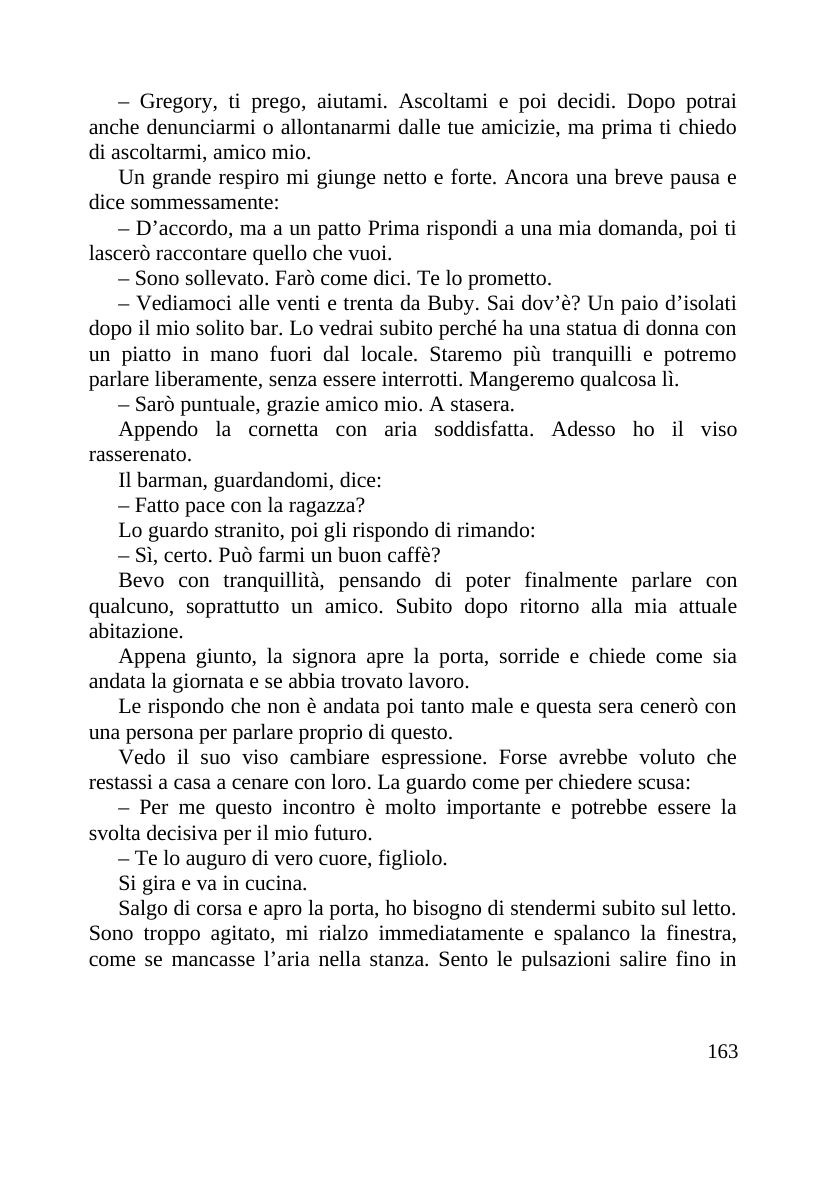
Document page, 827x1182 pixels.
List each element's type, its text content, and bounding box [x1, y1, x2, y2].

text Un grande respiro mi giunge netto e forte. Ancora una breve pausa e dice sommessamente: [88, 164, 738, 214]
text Lo guardo stranito, poi gli rispondo di rimando: [88, 517, 738, 542]
text – Fatto pace con la ragazza? [88, 492, 738, 517]
text – Te lo auguro di vero cuore, figliolo. [88, 845, 738, 870]
text – Sì, certo. Può farmi un buon caffè? [88, 542, 738, 567]
text – Sarò puntuale, grazie amico mio. A stasera. [88, 391, 738, 416]
text Appena giunto, la signora apre la porta, sorride e chiede come sia andata la giornata e se abbia trovato lavoro. [88, 643, 738, 693]
text Si gira e va in cucina. [88, 870, 738, 895]
text – D’accordo, ma a un patto Prima rispondi a una mia domanda, poi ti lascerò raccontare quello che vuoi. [88, 214, 738, 265]
text – Sono sollevato. Farò come dici. Te lo prometto. [88, 265, 738, 290]
text Bevo con tranquillità, pensando di poter finalmente parlare con qualcuno, soprattutto un amico. Subito dopo ritorno alla mia attuale abitazione. [88, 567, 738, 643]
text – Gregory, ti prego, aiutami. Ascoltami e poi decidi. Dopo potrai anche denunciarmi o allontanarmi dalle tue amicizie, ma prima ti chiedo di ascoltarmi, amico mio. [88, 88, 738, 164]
text – Per me questo incontro è molto importante e potrebbe essere la svolta decisiva per il mio futuro. [88, 794, 738, 845]
text Salgo di corsa e apro la porta, ho bisogno di stendermi subito sul letto. Sono troppo agitato, mi rialzo immediatamente e spalanco la finestra, come se mancasse l’aria nella stanza. Sento le pulsazioni salire fino in [88, 895, 738, 971]
text Appendo la cornetta con aria soddisfatta. Adesso ho il viso rasserenato. [88, 416, 738, 467]
text Il barman, guardandomi, dice: [88, 467, 738, 492]
text – Vediamoci alle venti e trenta da Buby. Sai dov’è? Un paio d’isolati dopo il mio solito bar. Lo vedrai subito perché ha una statua di donna con un piatto in mano fuori dal locale. Staremo più tranquilli e potremo parlare liberamente, senza essere interrotti. Mangeremo qualcosa lì. [88, 290, 738, 391]
text Vedo il suo viso cambiare espressione. Forse avrebbe voluto che restassi a casa a cenare con loro. La guardo come per chiedere scusa: [88, 744, 738, 794]
text Le rispondo che non è andata poi tanto male e questa sera cenerò con una persona per parlare proprio di questo. [88, 693, 738, 744]
